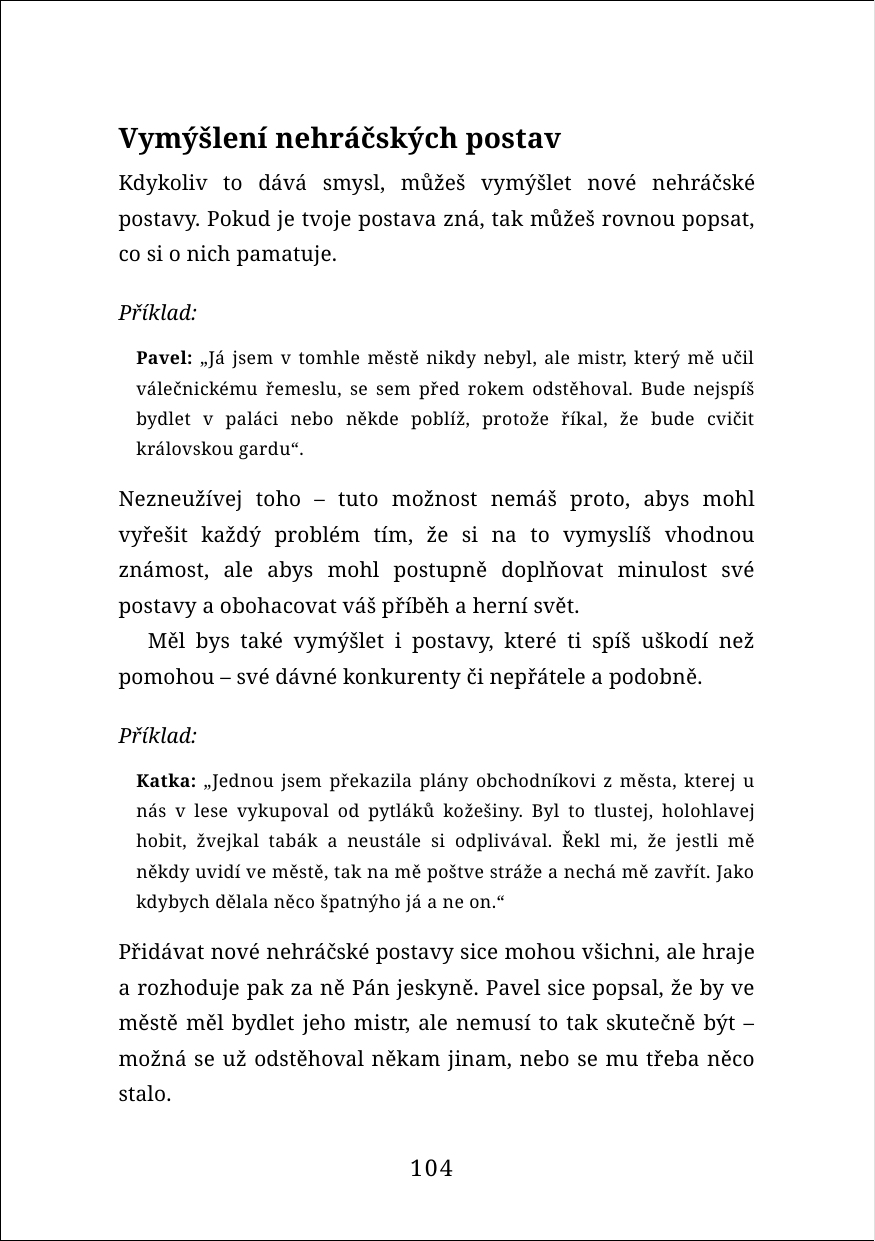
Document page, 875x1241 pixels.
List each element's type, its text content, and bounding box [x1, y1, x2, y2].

subtitle Vymýšlení nehráčských postav [118, 118, 756, 157]
text Kdykoliv to dává smysl, můžeš vymýšlet nové nehráčské postavy. Pokud je tvoje postava zná, tak můžeš rovnou popsat, co si o nich pamatuje. [118, 168, 756, 268]
text Nezneužívej toho – tuto možnost nemáš proto, abys mohl vyřešit každý problém tím, že si na to vymyslíš vhodnou známost, ale abys mohl postupně doplňovat minulost své postavy a obohacovat váš příběh a herní svět. Měl bys také vymýšlet i postavy, které ti spíš uškodí než pomohou – své dávné konkurenty či nepřátele a podobně. [118, 484, 756, 690]
text Příklad: [118, 298, 756, 327]
text Katka: „Jednou jsem překazila plány obchodníkovi z města, kterej u nás v lese vykupoval od pytláků kožešiny. Byl to tlustej, holohlavej hobit, žvejkal tabák a neustále si odplivával. Řekl mi, že jestli mě někdy uvidí ve městě, tak na mě poštve stráže a nechá mě zavřít. Jako kdybych dělala něco špatnýho já a ne on.“ [136, 768, 756, 913]
text Pavel: „Já jsem v tomhle městě nikdy nebyl, ale mistr, který mě učil válečnickému řemeslu, se sem před rokem odstěhoval. Bude nejspíš bydlet v paláci nebo někde poblíž, protože říkal, že bude cvičit královskou gardu“. [136, 346, 756, 461]
text Příklad: [118, 721, 756, 749]
text Přidávat nové nehráčské postavy sice mohou všichni, ale hraje a rozhoduje pak za ně Pán jeskyně. Pavel sice popsal, že by ve městě měl bydlet jeho mistr, ale nemusí to tak skutečně být – možná se už odstěhoval někam jinam, nebo se mu třeba něco stalo. [118, 937, 756, 1108]
